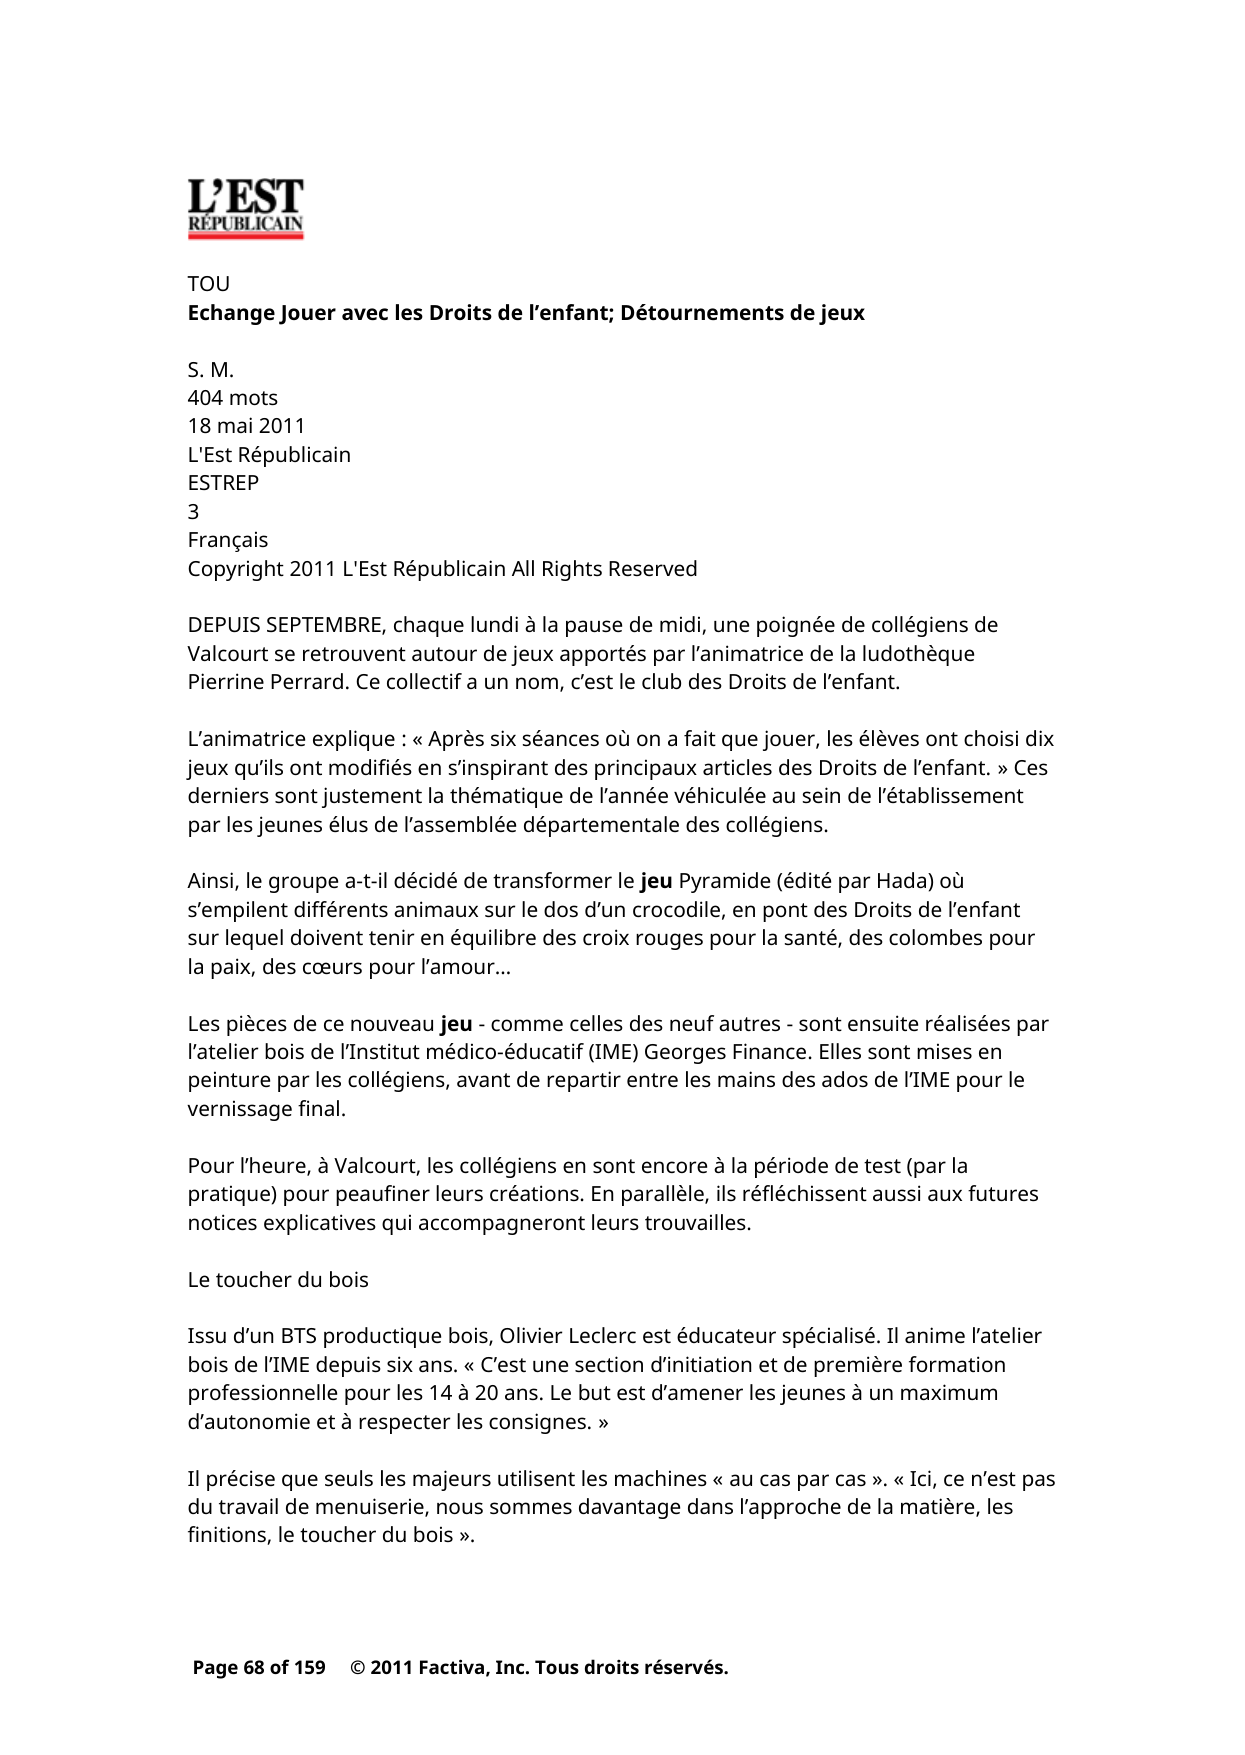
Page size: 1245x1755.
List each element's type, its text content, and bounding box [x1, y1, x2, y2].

text S. M. [187, 355, 1057, 383]
text DEPUIS SEPTEMBRE, chaque lundi à la pause de midi, une poignée de collégiens de Valcourt se retrouvent autour de jeux apportés par l’animatrice de la ludothèque Pierrine Perrard. Ce collectif a un nom, c’est le club des Droits de l’enfant. [187, 611, 1057, 696]
text TOU [187, 269, 1057, 298]
text 3 [187, 497, 1057, 525]
text Echange Jouer avec les Droits de l’enfant; Détournements de jeux [187, 298, 1057, 326]
text ESTREP [187, 468, 1057, 497]
text Il précise que seuls les majeurs utilisent les machines « au cas par cas ». « Ici, ce n’est pas du travail de menuiserie, nous sommes davantage dans l’approche de la matière, les finitions, le toucher du bois ». [187, 1464, 1057, 1549]
text 18 mai 2011 [187, 412, 1057, 440]
text Les pièces de ce nouveau jeu - comme celles des neuf autres - sont ensuite réalisées par l’atelier bois de l’Institut médico-éducatif (IME) Georges Finance. Elles sont mises en peinture par les collégiens, avant de repartir entre les mains des ados de l’IME pour le vernissage final. [187, 1009, 1057, 1122]
text Français [187, 525, 1057, 554]
text L'Est Républicain [187, 440, 1057, 468]
text Ainsi, le groupe a-t-il décidé de transformer le jeu Pyramide (édité par Hada) où s’empilent différents animaux sur le dos d’un crocodile, en pont des Droits de l’enfant sur lequel doivent tenir en équilibre des croix rouges pour la santé, des colombes pour la paix, des cœurs pour l’amour… [187, 867, 1057, 980]
text Copyright 2011 L'Est Républicain All Rights Reserved [187, 554, 1057, 582]
text 404 mots [187, 383, 1057, 412]
text Issu d’un BTS productique bois, Olivier Leclerc est éducateur spécialisé. Il anime l’atelier bois de l’IME depuis six ans. « C’est une section d’initiation et de première formation professionnelle pour les 14 à 20 ans. Le but est d’amener les jeunes à un maximum d’autonomie et à respecter les consignes. » [187, 1322, 1057, 1435]
picture [187, 178, 305, 241]
text L’animatrice explique : « Après six séances où on a fait que jouer, les élèves ont choisi dix jeux qu’ils ont modifiés en s’inspirant des principaux articles des Droits de l’enfant. » Ces derniers sont justement la thématique de l’année véhiculée au sein de l’établissement par les jeunes élus de l’assemblée départementale des collégiens. [187, 724, 1057, 838]
text Le toucher du bois [187, 1265, 1057, 1293]
text Pour l’heure, à Valcourt, les collégiens en sont encore à la période de test (par la pratique) pour peaufiner leurs créations. En parallèle, ils réfléchissent aussi aux futures notices explicatives qui accompagneront leurs trouvailles. [187, 1151, 1057, 1236]
